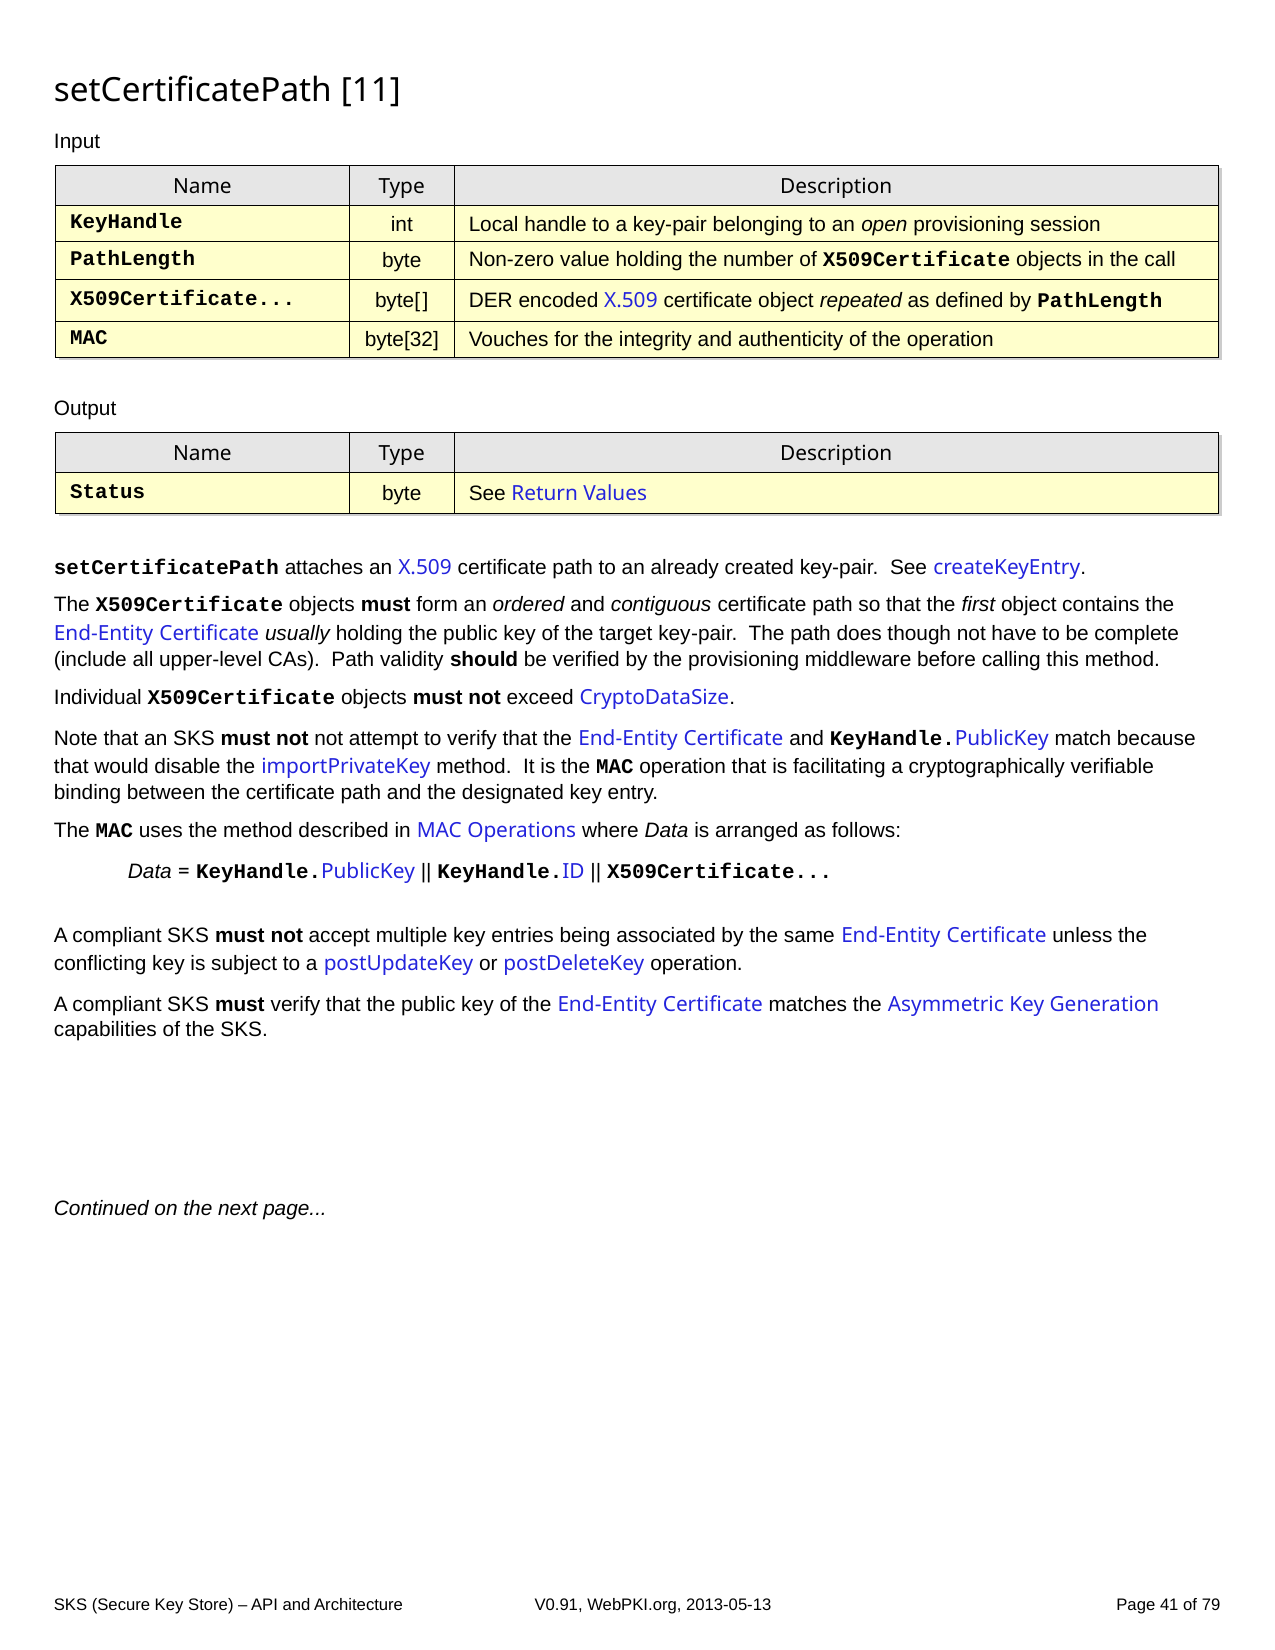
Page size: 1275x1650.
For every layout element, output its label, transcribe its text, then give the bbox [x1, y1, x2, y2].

table_header Type [350, 433, 454, 472]
table_cell MAC [56, 322, 349, 357]
text Output [54, 396, 1221, 420]
table_header Type [350, 166, 454, 205]
table_cell DER encoded X.509 certificate object repeated as defined by PathLength‪‫‬‭‪‏‪‏‎ [455, 280, 1218, 321]
table_cell byte [350, 473, 454, 513]
table_cell KeyHandle [56, 206, 349, 241]
text The MAC uses the method described in MAC Operations where Data is arranged as follows: [54, 815, 1221, 844]
text Individual X509Certificate objects must not exceed CryptoDataSize. [54, 682, 1221, 711]
table_cell int [350, 206, 454, 241]
table_cell byte [350, 242, 454, 279]
table_cell See Return Values [455, 473, 1218, 513]
text Data = KeyHandle.PublicKey || KeyHandle.ID || X509Certificate... [54, 856, 1221, 884]
text Input [54, 129, 1221, 153]
text A compliant SKS must verify that the public key of the End-Entity Certificate matches the Asymmetric Key Generation capabilities of the SKS. [54, 989, 1221, 1041]
table_cell PathLength [56, 242, 349, 279]
subtitle setCertificatePath [11] [54, 66, 1221, 111]
table_cell byte⁮[32] [350, 322, 454, 357]
table_header Name [56, 433, 349, 472]
text setCertificatePath attaches an X.509 certificate path to an already created key-pair. See createKeyEntry. [54, 552, 1221, 581]
table_cell byte⁮[ ] [350, 280, 454, 321]
table_cell Vouches for the integrity and authenticity of the operation [455, 322, 1218, 357]
text A compliant SKS must not accept multiple key entries being associated by the same End-Entity Certificate unless the conflicting key is subject to a postUpdateKey or postDeleteKey operation. [54, 920, 1221, 977]
table_header Description [455, 433, 1218, 472]
text The X509Certificate objects must form an ordered and contiguous certificate path so that the first object contains the End-Entity Certificate usually holding the public key of the target key‑pair. The path does though not have to be complete (include all upper-level CAs). Path validity should be verified by the provisioning middleware before calling this method. [54, 592, 1221, 671]
table_cell X509Certificate... [56, 280, 349, 321]
table_header Name [56, 166, 349, 205]
table_cell Status [56, 473, 349, 513]
table_header Description [455, 166, 1218, 205]
table_cell Local handle to a key-pair belonging to an open provisioning session [455, 206, 1218, 241]
text Note that an SKS must not not attempt to verify that the End-Entity Certificate and KeyHandle.PublicKey match because that would disable the importPrivateKey method. It is the MAC operation that is facilitating a cryptographically verifiable binding between the certificate path and the designated key entry. [54, 723, 1221, 804]
table_cell Non-zero value holding the number of X509Certificate objects in the call [455, 242, 1218, 279]
text Continued on the next page... [54, 1196, 1221, 1220]
